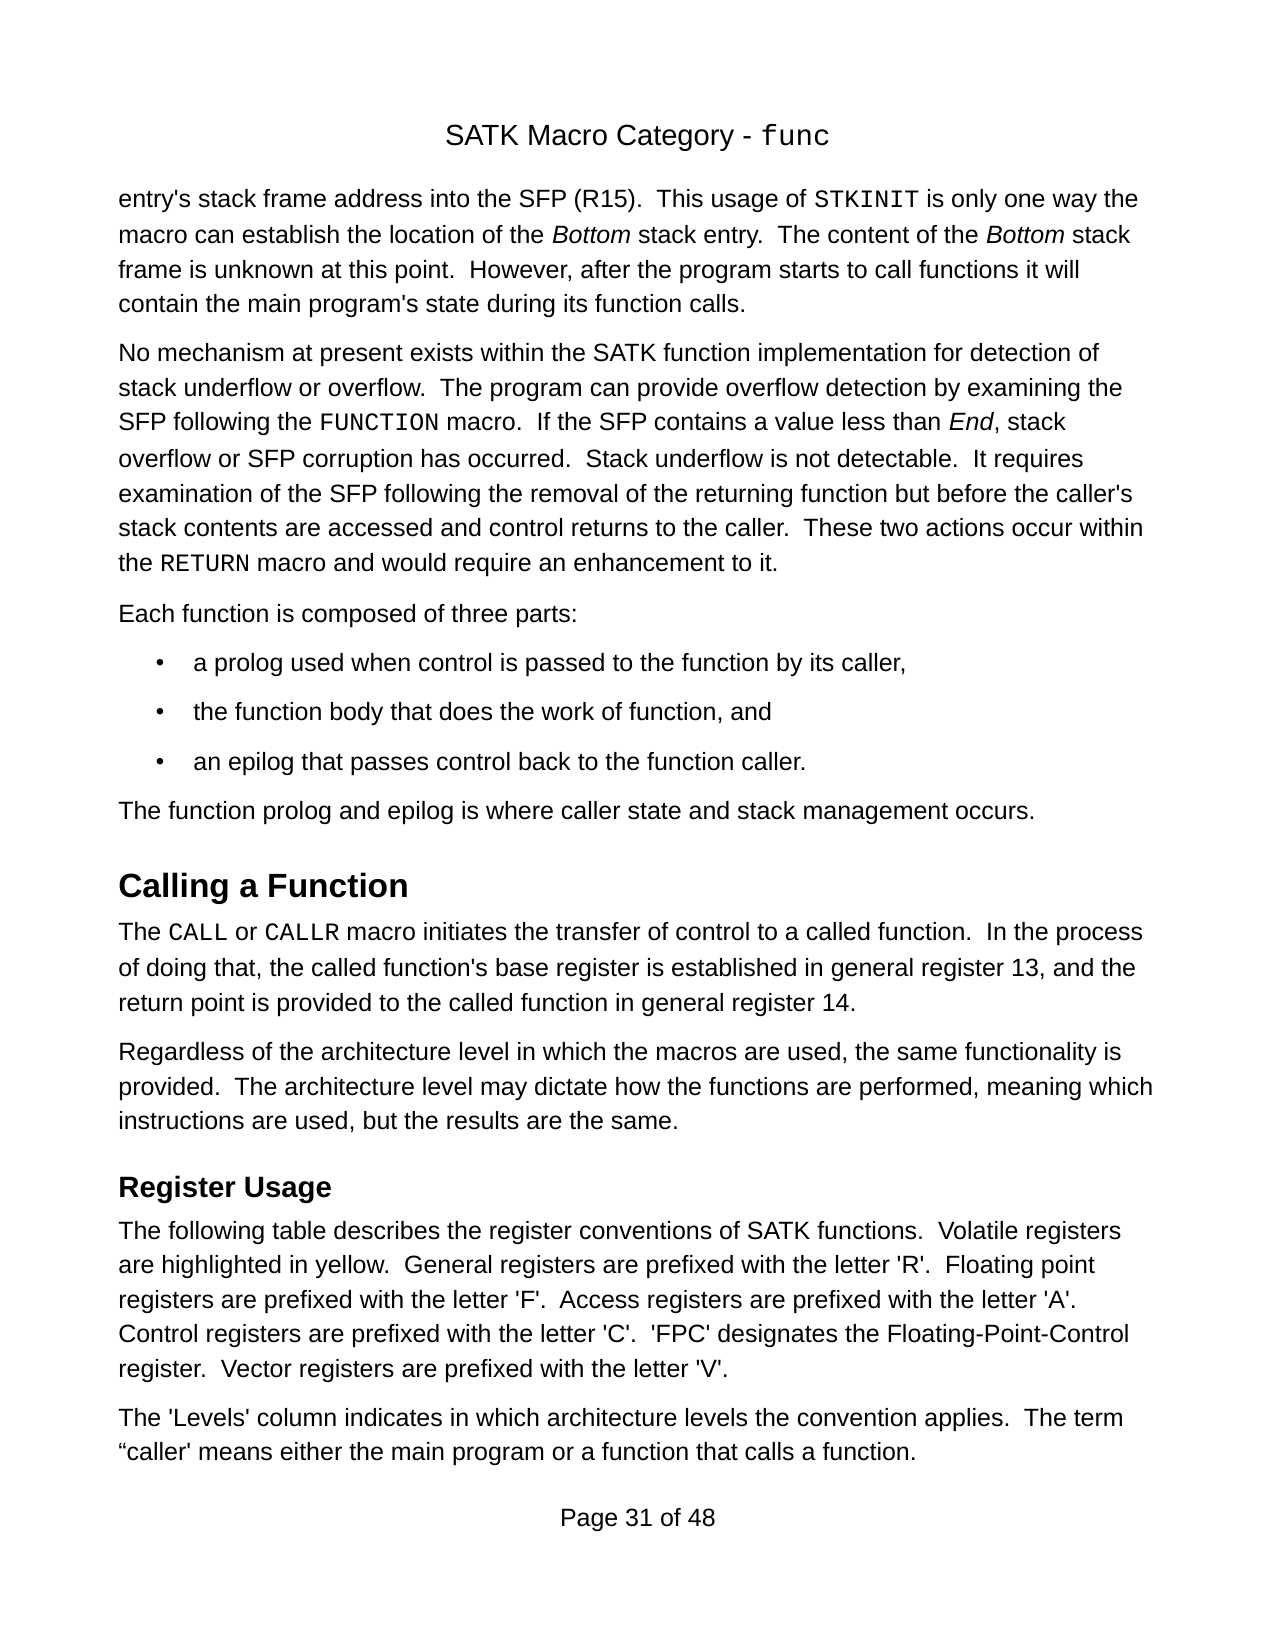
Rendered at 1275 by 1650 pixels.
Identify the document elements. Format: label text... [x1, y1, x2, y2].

text Regardless of the architecture level in which the macros are used, the same functionality is provided. The architecture level may dictate how the functions are performed, meaning which instructions are used, but the results are the same. [118, 1037, 1157, 1135]
text The CALL or CALLR macro initiates the transfer of control to a called function. In the process of doing that, the called function's base register is established in general register 13, and the return point is provided to the called function in general register 14. [118, 917, 1157, 1017]
list the function body that does the work of function, and [156, 697, 1157, 726]
text The following table describes the register conventions of SATK functions. Volatile registers are highlighted in yellow. General registers are prefixed with the letter 'R'. Floating point registers are prefixed with the letter 'F'. Access registers are prefixed with the letter 'A'. Control registers are prefixed with the letter 'C'. 'FPC' designates the Floating-Point-Control register. Vector registers are prefixed with the letter 'V'. [118, 1216, 1157, 1382]
text The function prolog and epilog is where caller state and stack management occurs. [118, 796, 1157, 824]
subtitle Register Usage [118, 1169, 1157, 1203]
text No mechanism at present exists within the SATK function implementation for detection of stack underflow or overflow. The program can provide overflow detection by examining the SFP following the FUNCTION macro. If the SFP contains a value less than End, stack overflow or SFP corruption has occurred. Stack underflow is not detectable. It requires examination of the SFP following the removal of the returning function but before the caller's stack contents are accessed and control returns to the caller. These two actions occur within the RETURN macro and would require an enhancement to it. [118, 338, 1157, 578]
text Each function is composed of three parts: [118, 599, 1157, 628]
subtitle Calling a Function [118, 866, 1157, 904]
text entry's stack frame address into the SFP (R15). This usage of STKINIT is only one way the macro can establish the location of the Bottom stack entry. The content of the Bottom stack frame is unknown at this point. However, after the program starts to call functions it will contain the main program's state during its function calls. [118, 184, 1157, 318]
list an epilog that passes control back to the function caller. [156, 747, 1157, 775]
text The 'Levels' column indicates in which architecture levels the convention applies. The term “caller' means either the main program or a function that calls a function. [118, 1403, 1157, 1466]
list a prolog used when control is passed to the function by its caller, [156, 648, 1157, 677]
